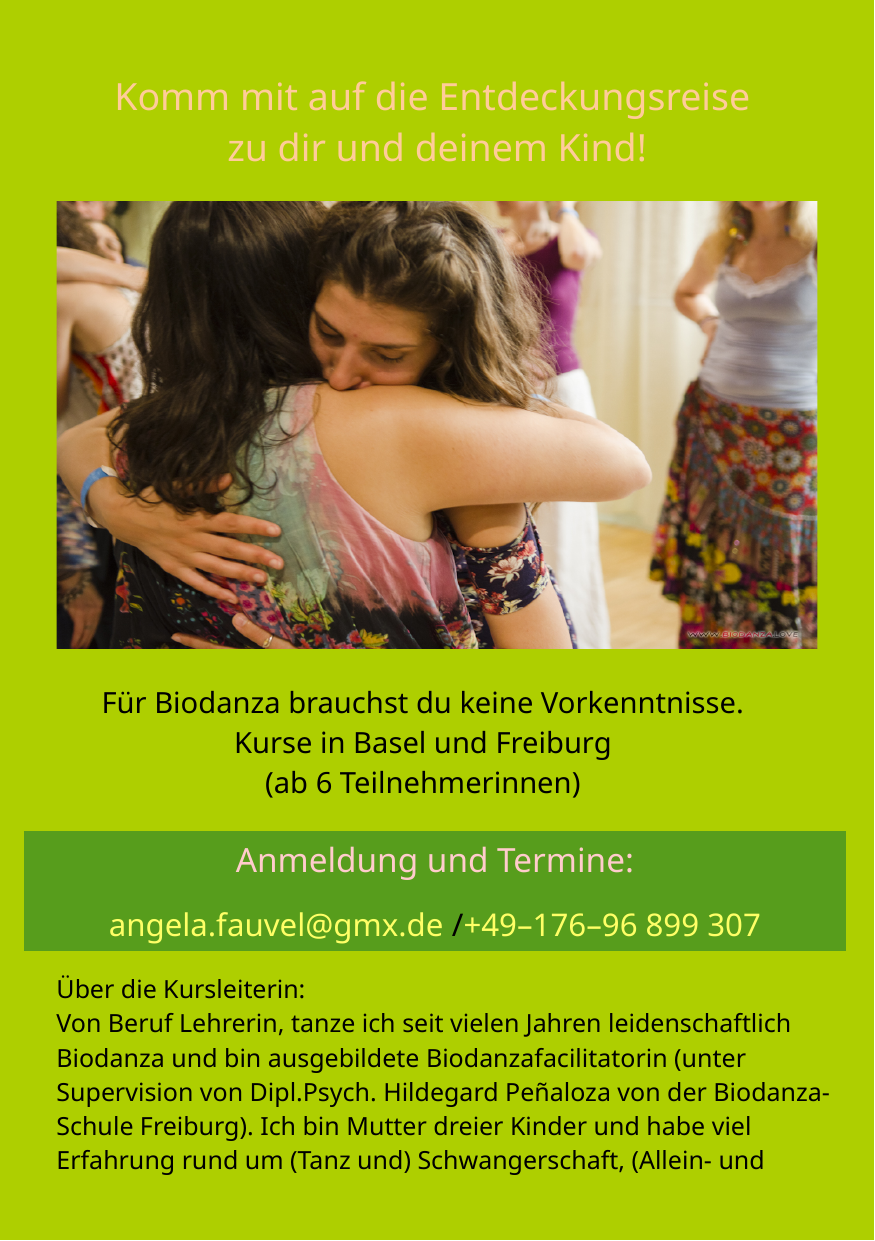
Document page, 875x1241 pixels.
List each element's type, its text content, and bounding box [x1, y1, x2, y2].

picture [56, 201, 818, 649]
text Anmeldung und Termine: angela.fauvel@gmx.de /+49–176–96 899 307 [24, 834, 846, 949]
text zu dir und deinem Kind! [0, 121, 874, 172]
text Komm mit auf die Entdeckungsreise [0, 70, 874, 121]
text Von Beruf Lehrerin, tanze ich seit vielen Jahren leidenschaftlich Biodanza und bin ausgebildete Biodanzafacilitatorin (unter Supervision von Dipl.Psych. Hildegard Peñaloza von der Biodanza-Schule Freiburg). Ich bin Mutter dreier Kinder und habe viel Erfahrung rund um (Tanz und) Schwangerschaft, (Allein- und [56, 1006, 837, 1176]
text Über die Kursleiterin: [56, 972, 837, 1006]
text Für Biodanza brauchst du keine Vorkenntnisse. Kurse in Basel und Freiburg (ab 6 Teilnehmerinnen) [0, 683, 846, 802]
